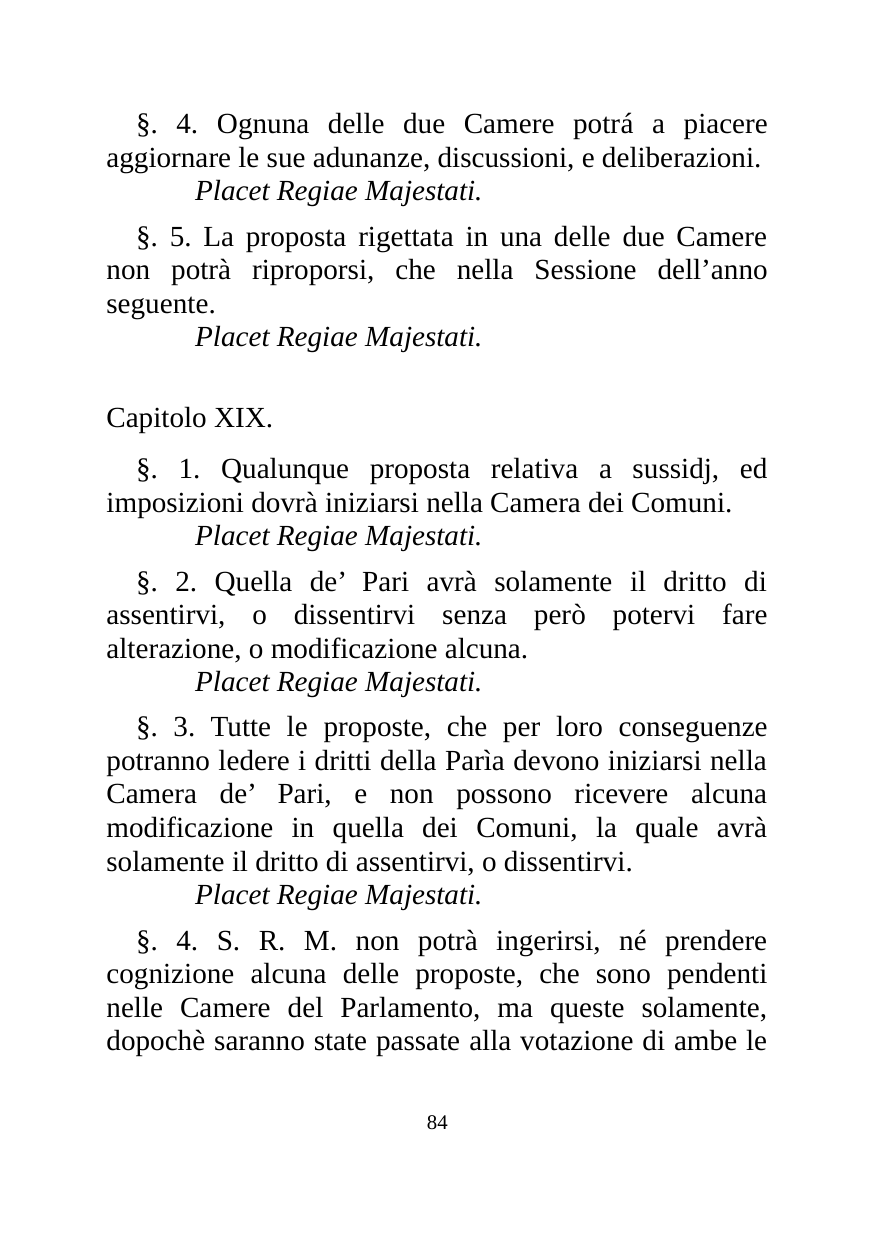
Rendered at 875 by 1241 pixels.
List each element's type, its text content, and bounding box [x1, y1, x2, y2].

subtitle Capitolo XIX. [106, 400, 768, 433]
text §. 4. S. R. M. non potrà ingerirsi, né prendere cognizione alcuna delle proposte, che sono pendenti nelle Camere del Parlamento, ma queste solamente, dopochè saranno state passate alla votazione di ambe le [106, 923, 768, 1057]
text §. 3. Tutte le proposte, che per loro conseguenze potranno ledere i dritti della Parìa devono iniziarsi nella Camera de’ Pari, e non possono ricevere alcuna modificazione in quella dei Comuni, la quale avrà solamente il dritto di assentirvi, o dissentirvi. [106, 709, 768, 877]
text Placet Regiae Majestati. [195, 319, 768, 353]
text Placet Regiae Majestati. [195, 877, 768, 911]
text §. 1. Qualunque proposta relativa a sussidj, ed imposizioni dovrà iniziarsi nella Camera dei Comuni. [106, 451, 768, 518]
text Placet Regiae Majestati. [195, 173, 768, 207]
text §. 5. La proposta rigettata in una delle due Camere non potrà riproporsi, che nella Sessione dell’anno seguente. [106, 219, 768, 319]
text Placet Regiae Majestati. [195, 518, 768, 552]
text §. 2. Quella de’ Pari avrà solamente il dritto di assentirvi, o dissentirvi senza però potervi fare alterazione, o modificazione alcuna. [106, 564, 768, 664]
text §. 4. Ognuna delle due Camere potrá a piacere aggiornare le sue adunanze, discussioni, e deliberazioni. [106, 106, 768, 173]
text Placet Regiae Majestati. [195, 664, 768, 698]
